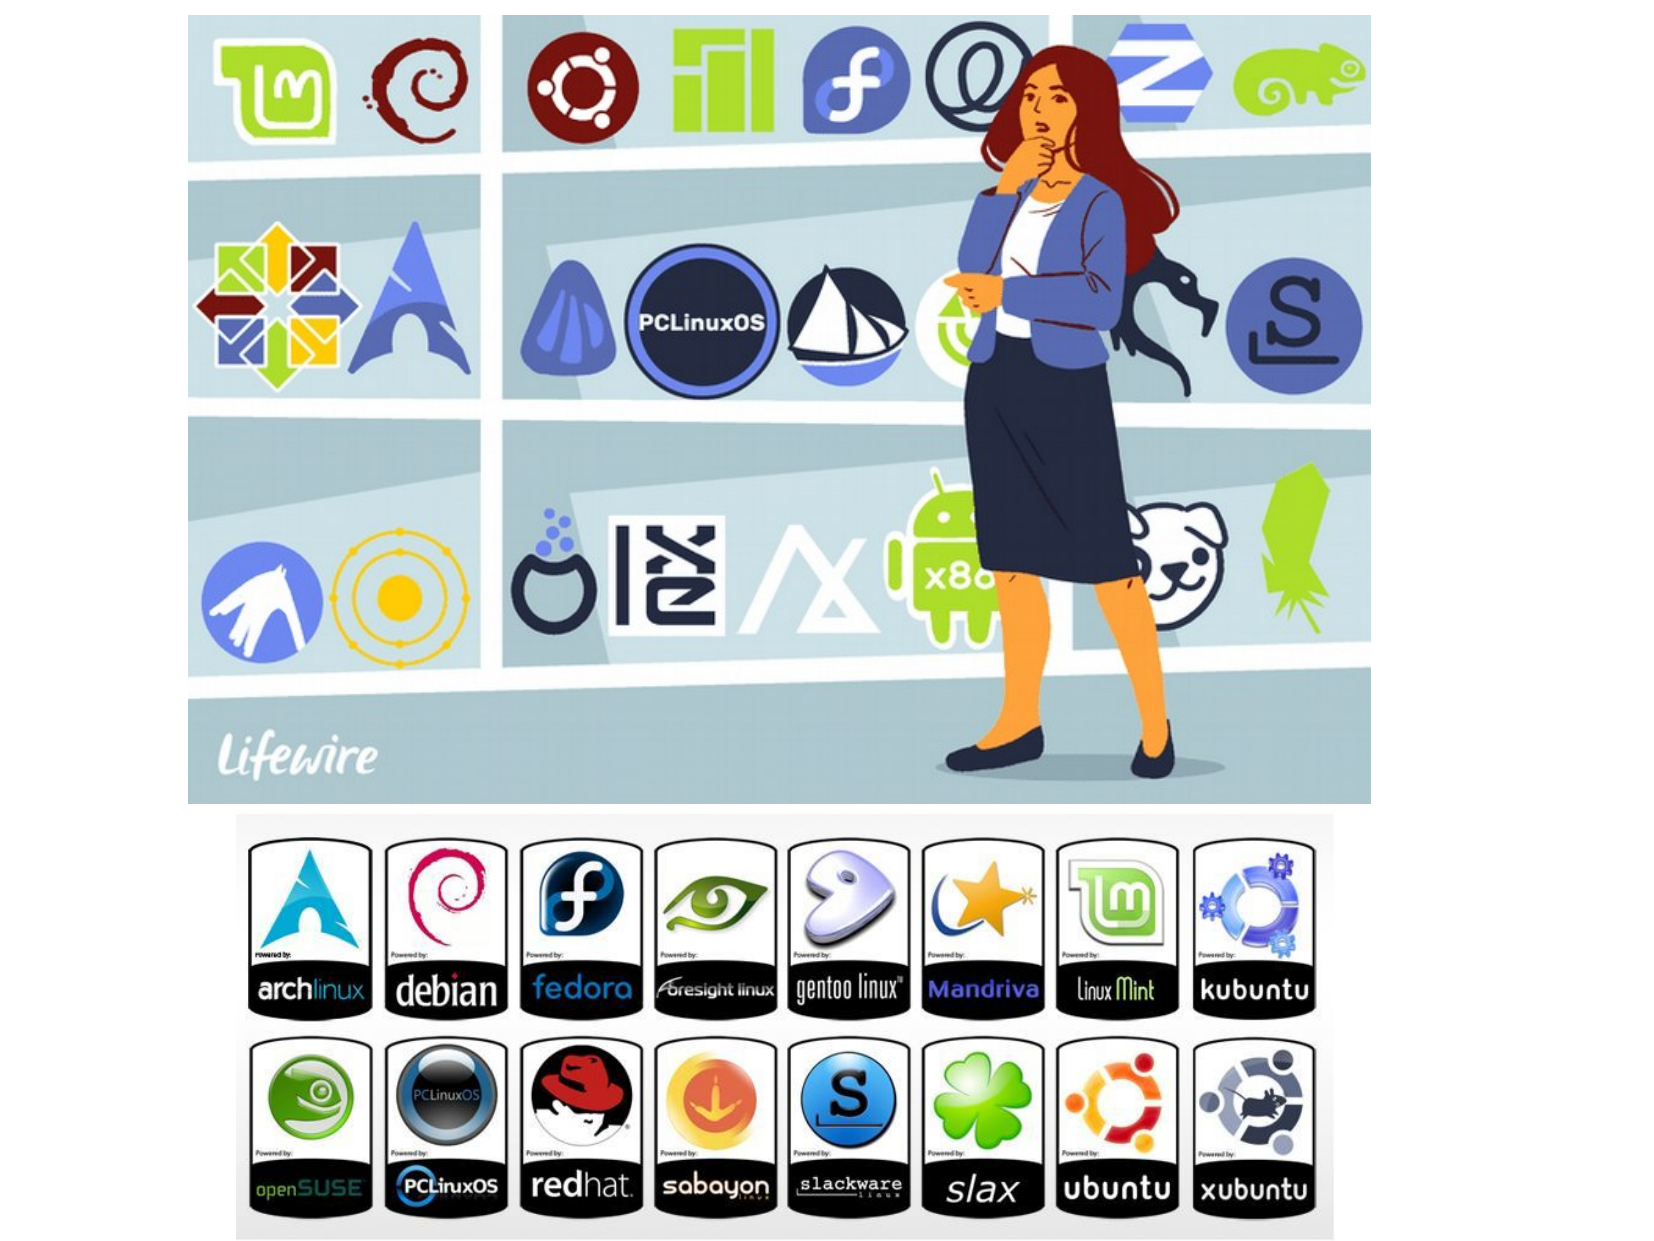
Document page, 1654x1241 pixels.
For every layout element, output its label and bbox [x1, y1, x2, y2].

picture [188, 15, 1371, 804]
picture [236, 814, 1335, 1241]
